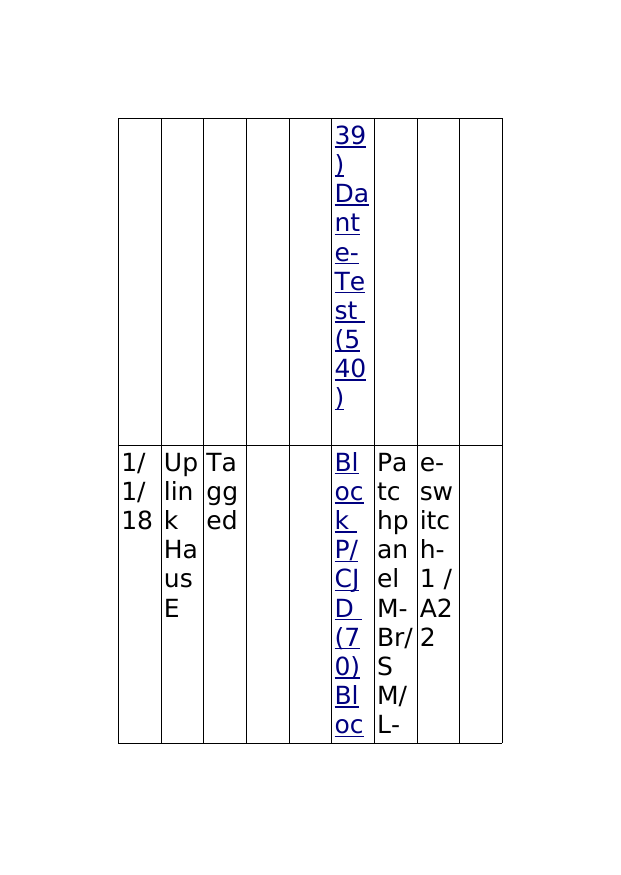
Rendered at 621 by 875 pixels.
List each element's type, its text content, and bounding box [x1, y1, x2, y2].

table_cell Block P/CJD (70) Bloc [332, 446, 374, 742]
table_cell [247, 446, 289, 742]
table_cell [460, 119, 502, 445]
table_cell [119, 119, 161, 445]
table_cell [247, 119, 289, 445]
table_cell [460, 446, 502, 742]
table_cell [290, 119, 331, 445]
table_cell [418, 119, 459, 445]
table_cell [375, 119, 417, 445]
table_cell e-switch-1 / A22 [418, 446, 459, 742]
table_cell [204, 119, 246, 445]
table_cell [290, 446, 331, 742]
table_cell Patchpanel M-Br/SM/L- [375, 446, 417, 742]
table_cell Uplink Haus E [162, 446, 203, 742]
table_cell 1/1/18 [119, 446, 161, 742]
table_cell [162, 119, 203, 445]
table_cell 39) Dante-Test (540) [332, 119, 374, 445]
table_cell Tagged [204, 446, 246, 742]
